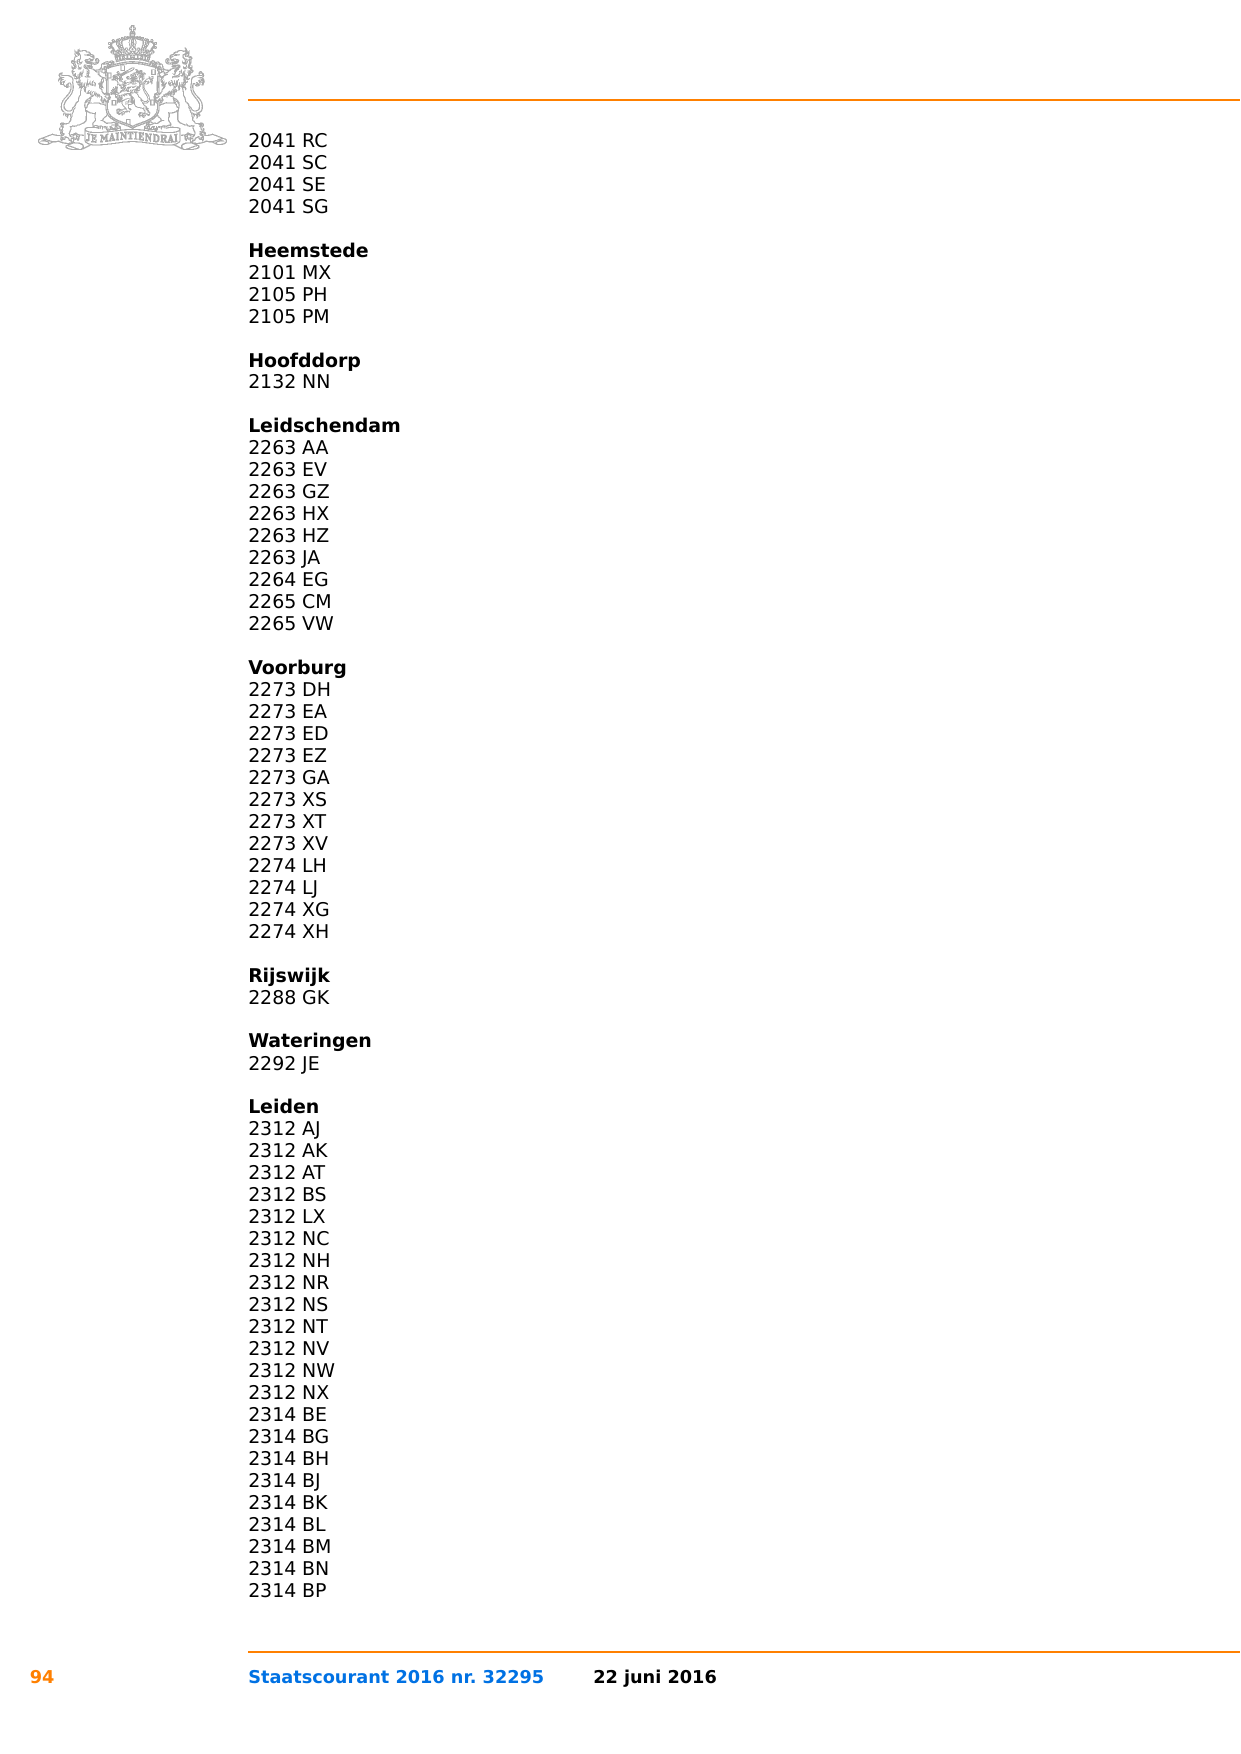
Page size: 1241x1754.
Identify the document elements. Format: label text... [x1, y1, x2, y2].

text 2105 PH [248, 284, 1163, 306]
text 2265 VW [248, 613, 1163, 635]
text 2263 JA [248, 547, 1163, 569]
text 2274 LJ [248, 877, 1163, 899]
text 2274 XH [248, 921, 1163, 943]
text 2312 LX [248, 1206, 1163, 1228]
text 2132 NN [248, 371, 1163, 393]
text 2041 SE [248, 174, 1163, 196]
text 2312 NV [248, 1338, 1163, 1360]
text 2312 NW [248, 1360, 1163, 1382]
text 2314 BJ [248, 1470, 1163, 1492]
text Leidschendam [248, 415, 1163, 437]
text Hoofddorp [248, 349, 1163, 371]
text 2274 XG [248, 899, 1163, 921]
text 2314 BE [248, 1404, 1163, 1426]
text Wateringen [248, 1030, 1163, 1052]
text 2314 BK [248, 1492, 1163, 1514]
text 2101 MX [248, 262, 1163, 284]
text 2273 EZ [248, 745, 1163, 767]
text 2263 AA [248, 437, 1163, 459]
text 2312 NS [248, 1294, 1163, 1316]
text 2273 DH [248, 679, 1163, 701]
text 2273 XV [248, 833, 1163, 855]
text 2105 PM [248, 306, 1163, 328]
text 2265 CM [248, 591, 1163, 613]
text 2292 JE [248, 1052, 1163, 1074]
text 2273 GA [248, 767, 1163, 789]
text 2312 BS [248, 1184, 1163, 1206]
text 2312 NT [248, 1316, 1163, 1338]
text 2312 NC [248, 1228, 1163, 1250]
text 2273 ED [248, 723, 1163, 745]
text 2288 GK [248, 987, 1163, 1008]
text 2312 NX [248, 1382, 1163, 1404]
text 2263 HX [248, 503, 1163, 525]
text 2312 AK [248, 1140, 1163, 1162]
text 2314 BM [248, 1536, 1163, 1558]
text 2041 RC [248, 130, 1163, 152]
text 2312 NH [248, 1250, 1163, 1272]
text 2263 EV [248, 459, 1163, 481]
text 2263 HZ [248, 525, 1163, 547]
text 2273 EA [248, 701, 1163, 723]
text 2312 NR [248, 1272, 1163, 1294]
text 2273 XS [248, 789, 1163, 811]
text 2314 BN [248, 1558, 1163, 1580]
text Heemstede [248, 240, 1163, 262]
text 2273 XT [248, 811, 1163, 833]
text 2314 BG [248, 1426, 1163, 1448]
text 2264 EG [248, 569, 1163, 591]
text 2041 SC [248, 152, 1163, 174]
text 2263 GZ [248, 481, 1163, 503]
text Leiden [248, 1096, 1163, 1118]
text Rijswijk [248, 964, 1163, 987]
text 2314 BH [248, 1448, 1163, 1470]
text 2274 LH [248, 855, 1163, 877]
text 2312 AJ [248, 1118, 1163, 1140]
picture [38, 25, 227, 150]
text 2312 AT [248, 1162, 1163, 1184]
text 2314 BP [248, 1580, 1163, 1602]
text Voorburg [248, 657, 1163, 679]
text 2041 SG [248, 196, 1163, 218]
text 2314 BL [248, 1514, 1163, 1536]
